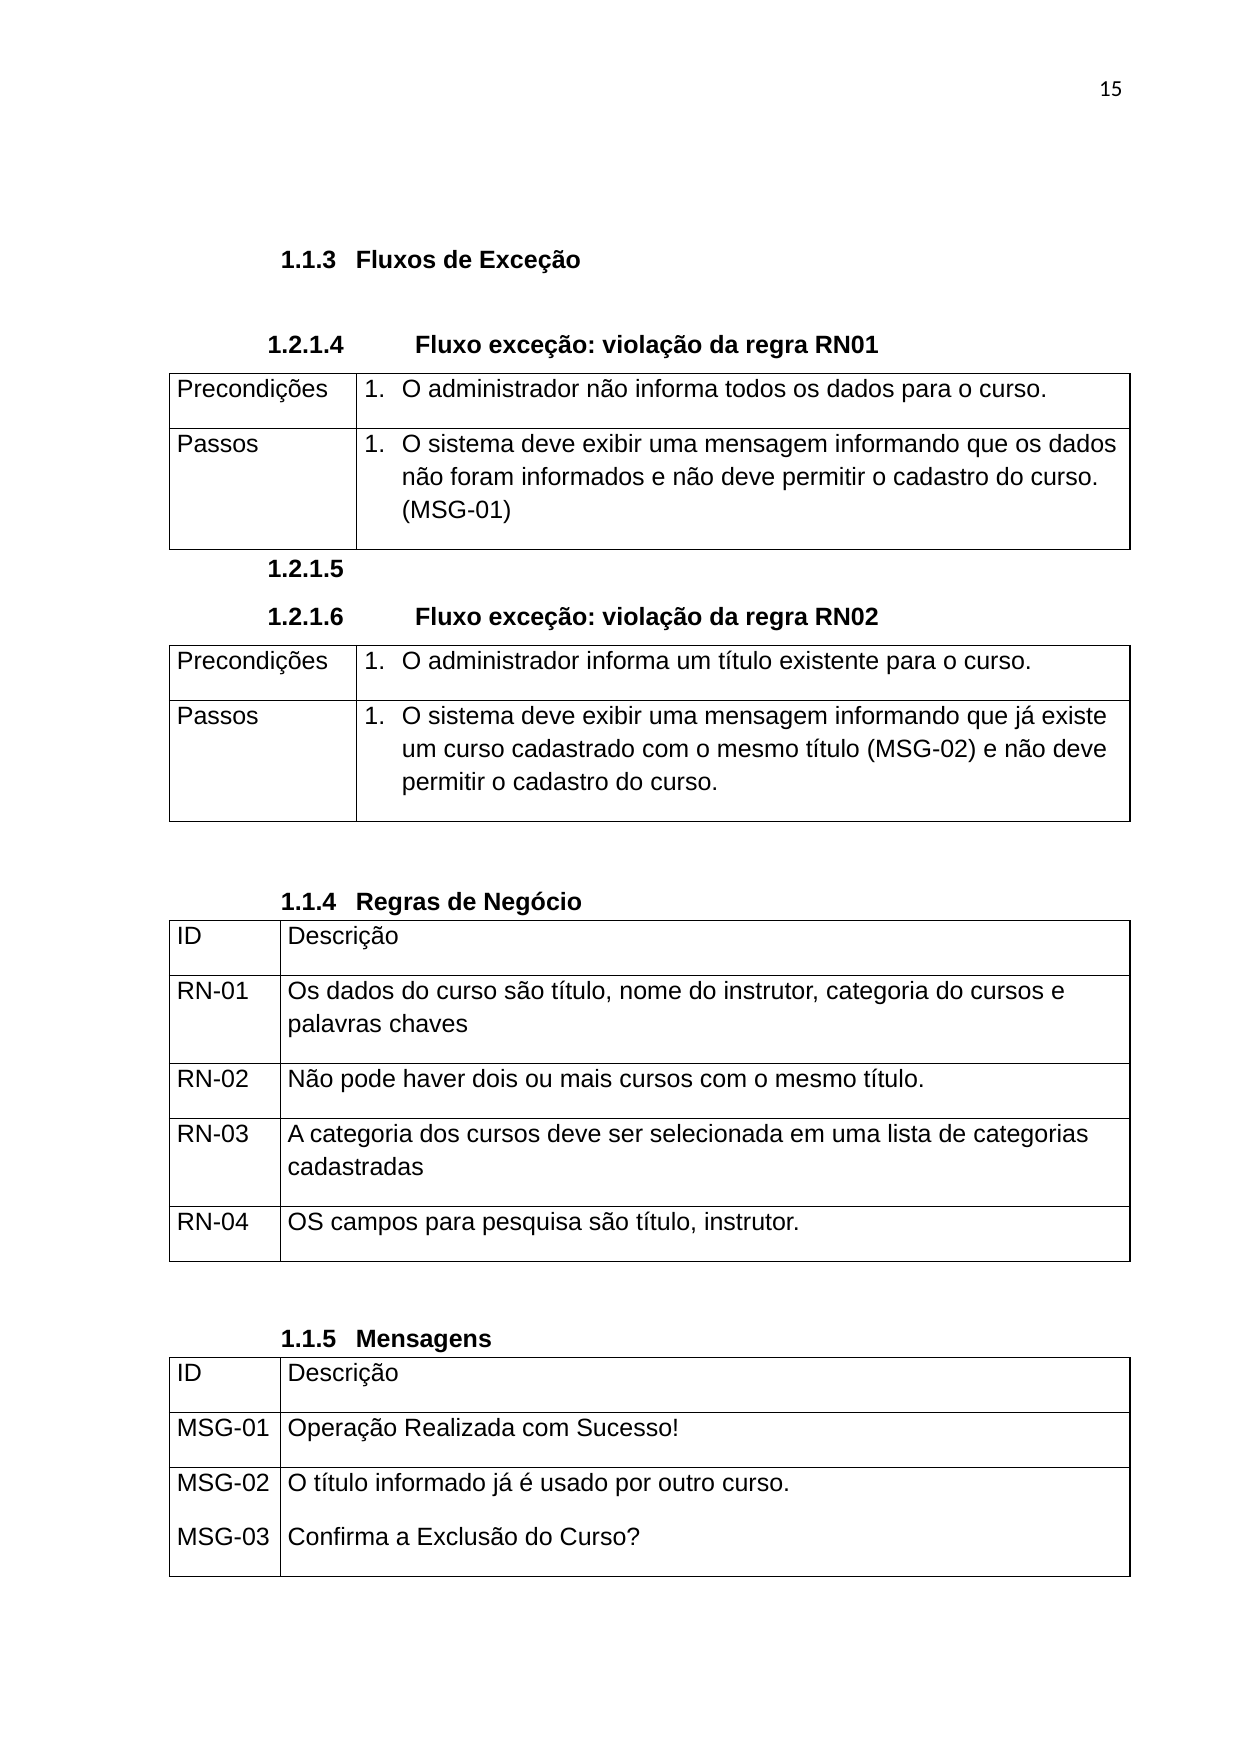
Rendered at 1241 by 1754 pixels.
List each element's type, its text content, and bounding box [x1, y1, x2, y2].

table_header Precondições [170, 646, 356, 699]
table_cell Operação Realizada com Sucesso! [281, 1413, 1129, 1467]
table_header Descrição [281, 1358, 1129, 1412]
table_cell RN-02 [170, 1064, 280, 1118]
list Fluxos de Exceção [281, 245, 1122, 273]
list Mensagens [281, 1324, 1122, 1353]
table_cell A categoria dos cursos deve ser selecionada em uma lista de categorias cadastradas [281, 1119, 1129, 1206]
table_header Descrição [281, 921, 1129, 975]
table_cell MSG-01 [170, 1413, 280, 1467]
table_header O administrador informa um título existente para o curso. [357, 646, 1129, 699]
table_header ID [170, 921, 280, 975]
table_header Precondições [170, 374, 356, 428]
table_cell Passos [170, 701, 356, 821]
table_header ID [170, 1358, 280, 1412]
subtitle Fluxo exceção: violação da regra RN02 [267, 602, 1122, 630]
table_cell RN-03 [170, 1119, 280, 1206]
table_cell OS campos para pesquisa são título, instrutor. [281, 1207, 1129, 1261]
table_cell Confirma a Exclusão do Curso? [281, 1522, 1129, 1576]
table_header O administrador não informa todos os dados para o curso. [357, 374, 1129, 428]
table_cell O sistema deve exibir uma mensagem informando que já existe um curso cadastrado com o mesmo título (MSG-02) e não deve permitir o cadastro do curso. [357, 701, 1129, 821]
table_cell O sistema deve exibir uma mensagem informando que os dados não foram informados e não deve permitir o cadastro do curso. (MSG-01) [357, 429, 1129, 549]
table_cell RN-04 [170, 1207, 280, 1261]
table_cell Os dados do curso são título, nome do instrutor, categoria do cursos e palavras chaves [281, 976, 1129, 1063]
table_cell RN-01 [170, 976, 280, 1063]
table_cell O título informado já é usado por outro curso. [281, 1468, 1129, 1522]
table_cell Não pode haver dois ou mais cursos com o mesmo título. [281, 1064, 1129, 1118]
list Regras de Negócio [281, 887, 1122, 916]
table_cell MSG-02 [170, 1468, 280, 1522]
subtitle Fluxo exceção: violação da regra RN01 [267, 330, 1122, 359]
table_cell MSG-03 [170, 1522, 280, 1576]
table_cell Passos [170, 429, 356, 549]
